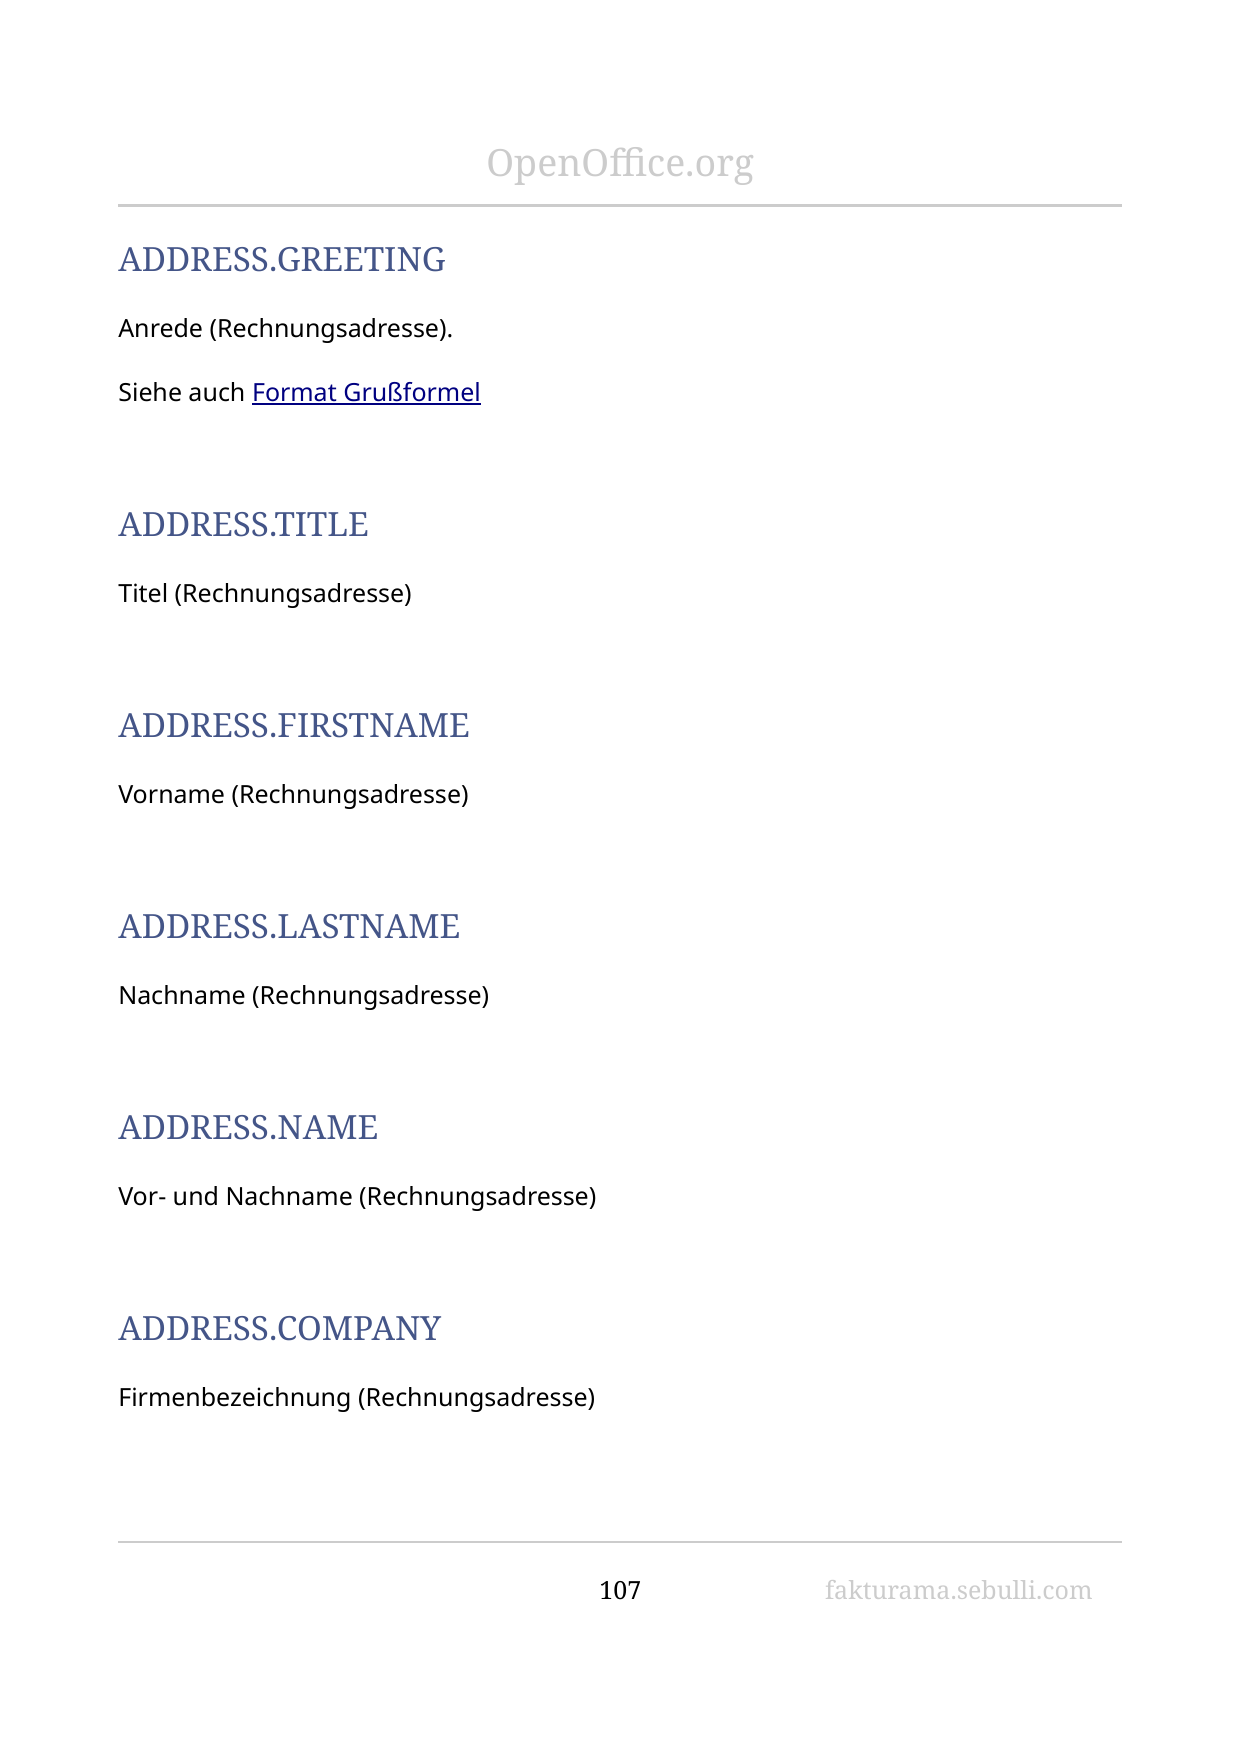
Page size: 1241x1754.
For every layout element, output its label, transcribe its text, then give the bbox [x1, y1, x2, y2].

text Vor- und Nachname (Rechnungsadresse) [118, 1178, 1122, 1212]
text Firmenbezeichnung (Rechnungsadresse) [118, 1379, 1122, 1413]
subtitle ADDRESS.COMPANY [118, 1304, 1122, 1350]
subtitle ADDRESS.GREETING [118, 236, 1122, 282]
text Titel (Rechnungsadresse) [118, 576, 1122, 609]
text Siehe auch Format Grußformel [118, 374, 1122, 409]
subtitle ADDRESS.FIRSTNAME [118, 702, 1122, 747]
text Vorname (Rechnungsadresse) [118, 776, 1122, 811]
subtitle ADDRESS.TITLE [118, 501, 1122, 546]
subtitle ADDRESS.LASTNAME [118, 902, 1122, 948]
subtitle ADDRESS.NAME [118, 1103, 1122, 1149]
text Anrede (Rechnungsadresse). [118, 311, 1122, 345]
text Nachname (Rechnungsadresse) [118, 977, 1122, 1011]
